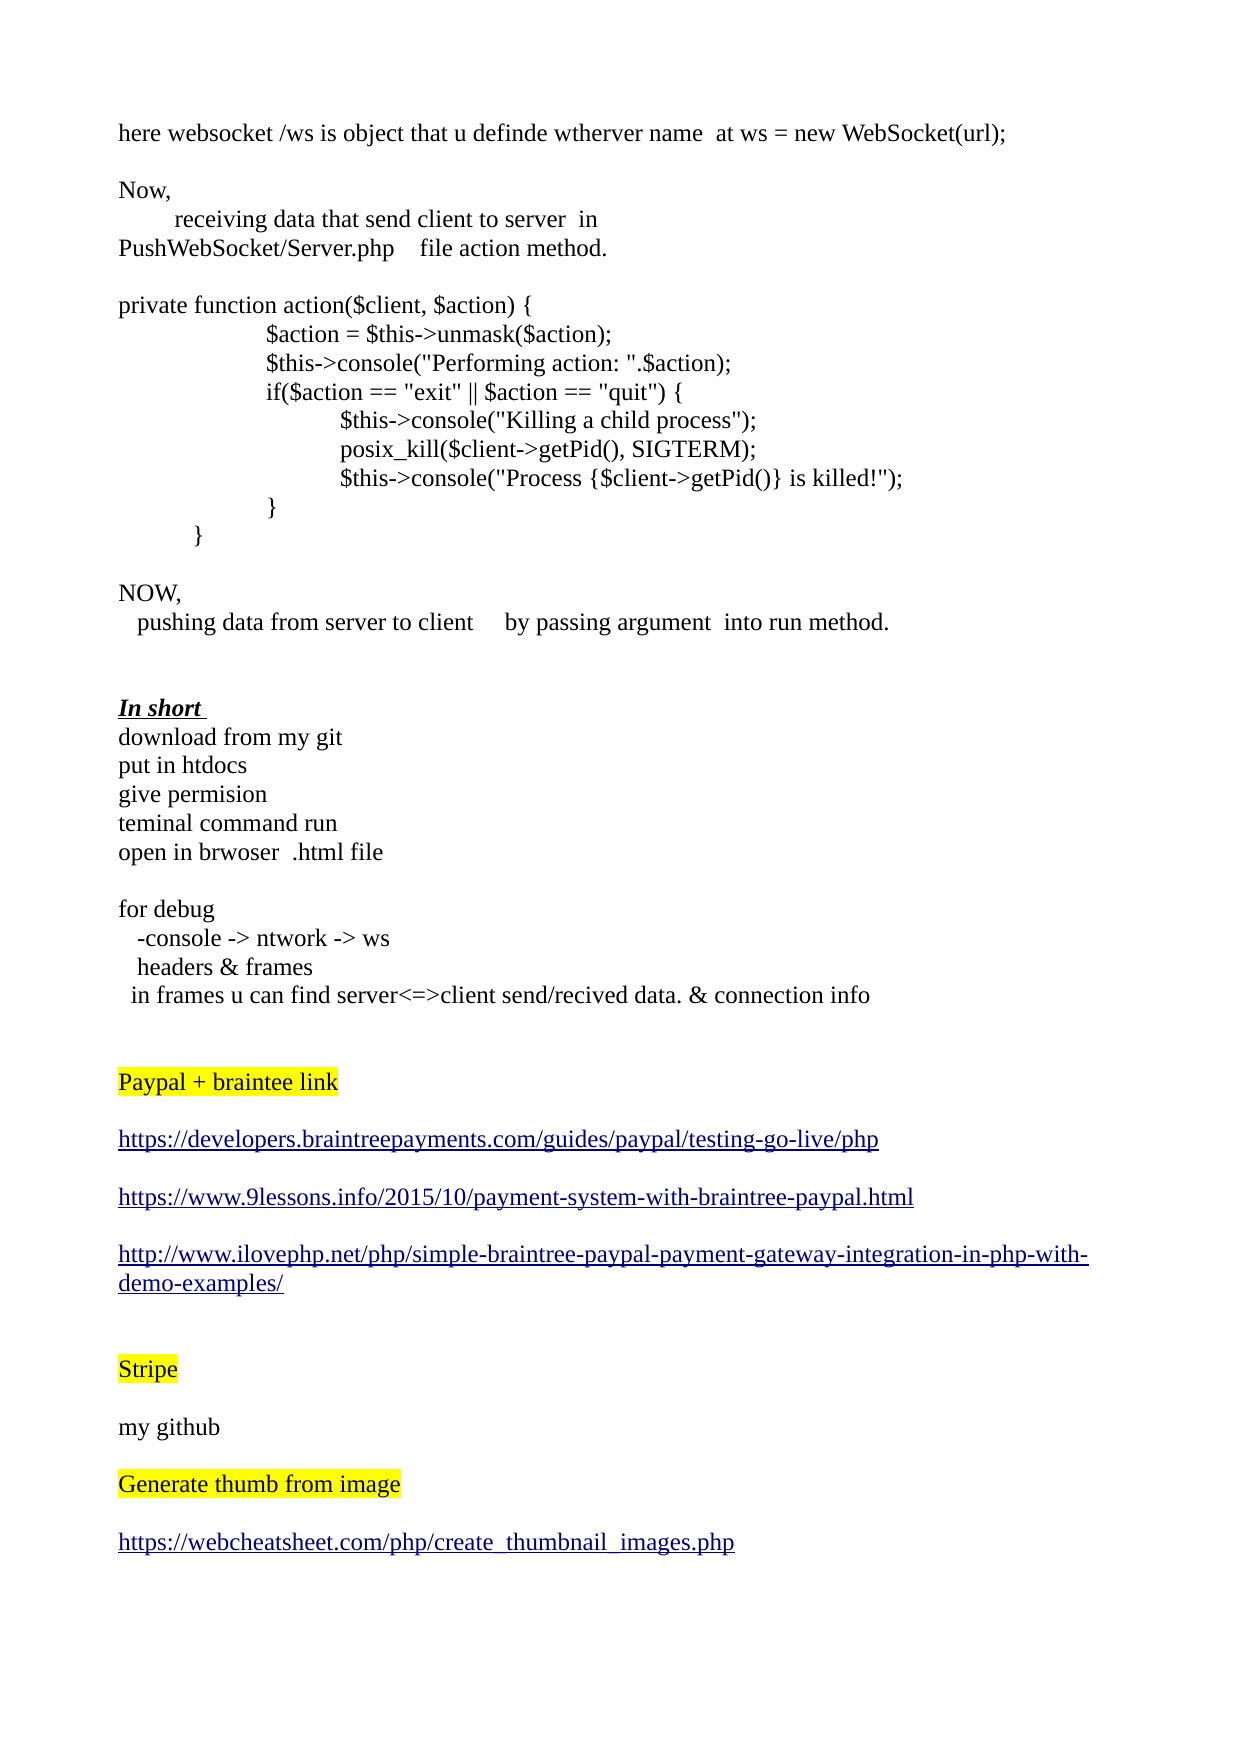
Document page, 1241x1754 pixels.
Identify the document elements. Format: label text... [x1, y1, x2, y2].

text $this->console("Performing action: ".$action); [118, 348, 1122, 377]
text posix_kill($client->getPid(), SIGTERM); [118, 434, 1122, 463]
text open in brwoser .html file [118, 837, 1122, 866]
text http://www.ilovephp.net/php/simple-braintree-paypal-payment-gateway-integration-in-php-with-demo-examples/ [118, 1239, 1122, 1297]
text https://www.9lessons.info/2015/10/payment-system-with-braintree-paypal.html [118, 1182, 1122, 1211]
text Paypal + braintee link [118, 1067, 1122, 1096]
text give permision [118, 779, 1122, 808]
text In short [118, 693, 1122, 722]
text teminal command run [118, 808, 1122, 837]
text in frames u can find server<=>client send/recived data. & connection info [118, 981, 1122, 1009]
text Generate thumb from image [118, 1469, 1122, 1498]
text } [118, 492, 1122, 521]
text } [118, 521, 1122, 549]
text Now, [118, 176, 1122, 204]
text PushWebSocket/Server.php file action method. [118, 233, 1122, 262]
text my github [118, 1412, 1122, 1441]
text headers & frames [118, 952, 1122, 981]
text Stripe [118, 1354, 1122, 1383]
text if($action == "exit" || $action == "quit") { [118, 377, 1122, 406]
text private function action($client, $action) { [118, 291, 1122, 319]
text pushing data from server to client by passing argument into run method. [118, 607, 1122, 636]
text download from my git [118, 722, 1122, 751]
text receiving data that send client to server in [118, 204, 1122, 233]
text NOW, [118, 578, 1122, 607]
text $this->console("Process {$client->getPid()} is killed!"); [118, 463, 1122, 492]
text $action = $this->unmask($action); [118, 319, 1122, 348]
text for debug [118, 894, 1122, 923]
text put in htdocs [118, 751, 1122, 779]
text here websocket /ws is object that u definde wtherver name at ws = new WebSocket(url); [118, 118, 1122, 147]
text -console -> ntwork -> ws [118, 923, 1122, 952]
text https://developers.braintreepayments.com/guides/paypal/testing-go-live/php [118, 1124, 1122, 1153]
text https://webcheatsheet.com/php/create_thumbnail_images.php [118, 1527, 1122, 1556]
text $this->console("Killing a child process"); [118, 406, 1122, 434]
